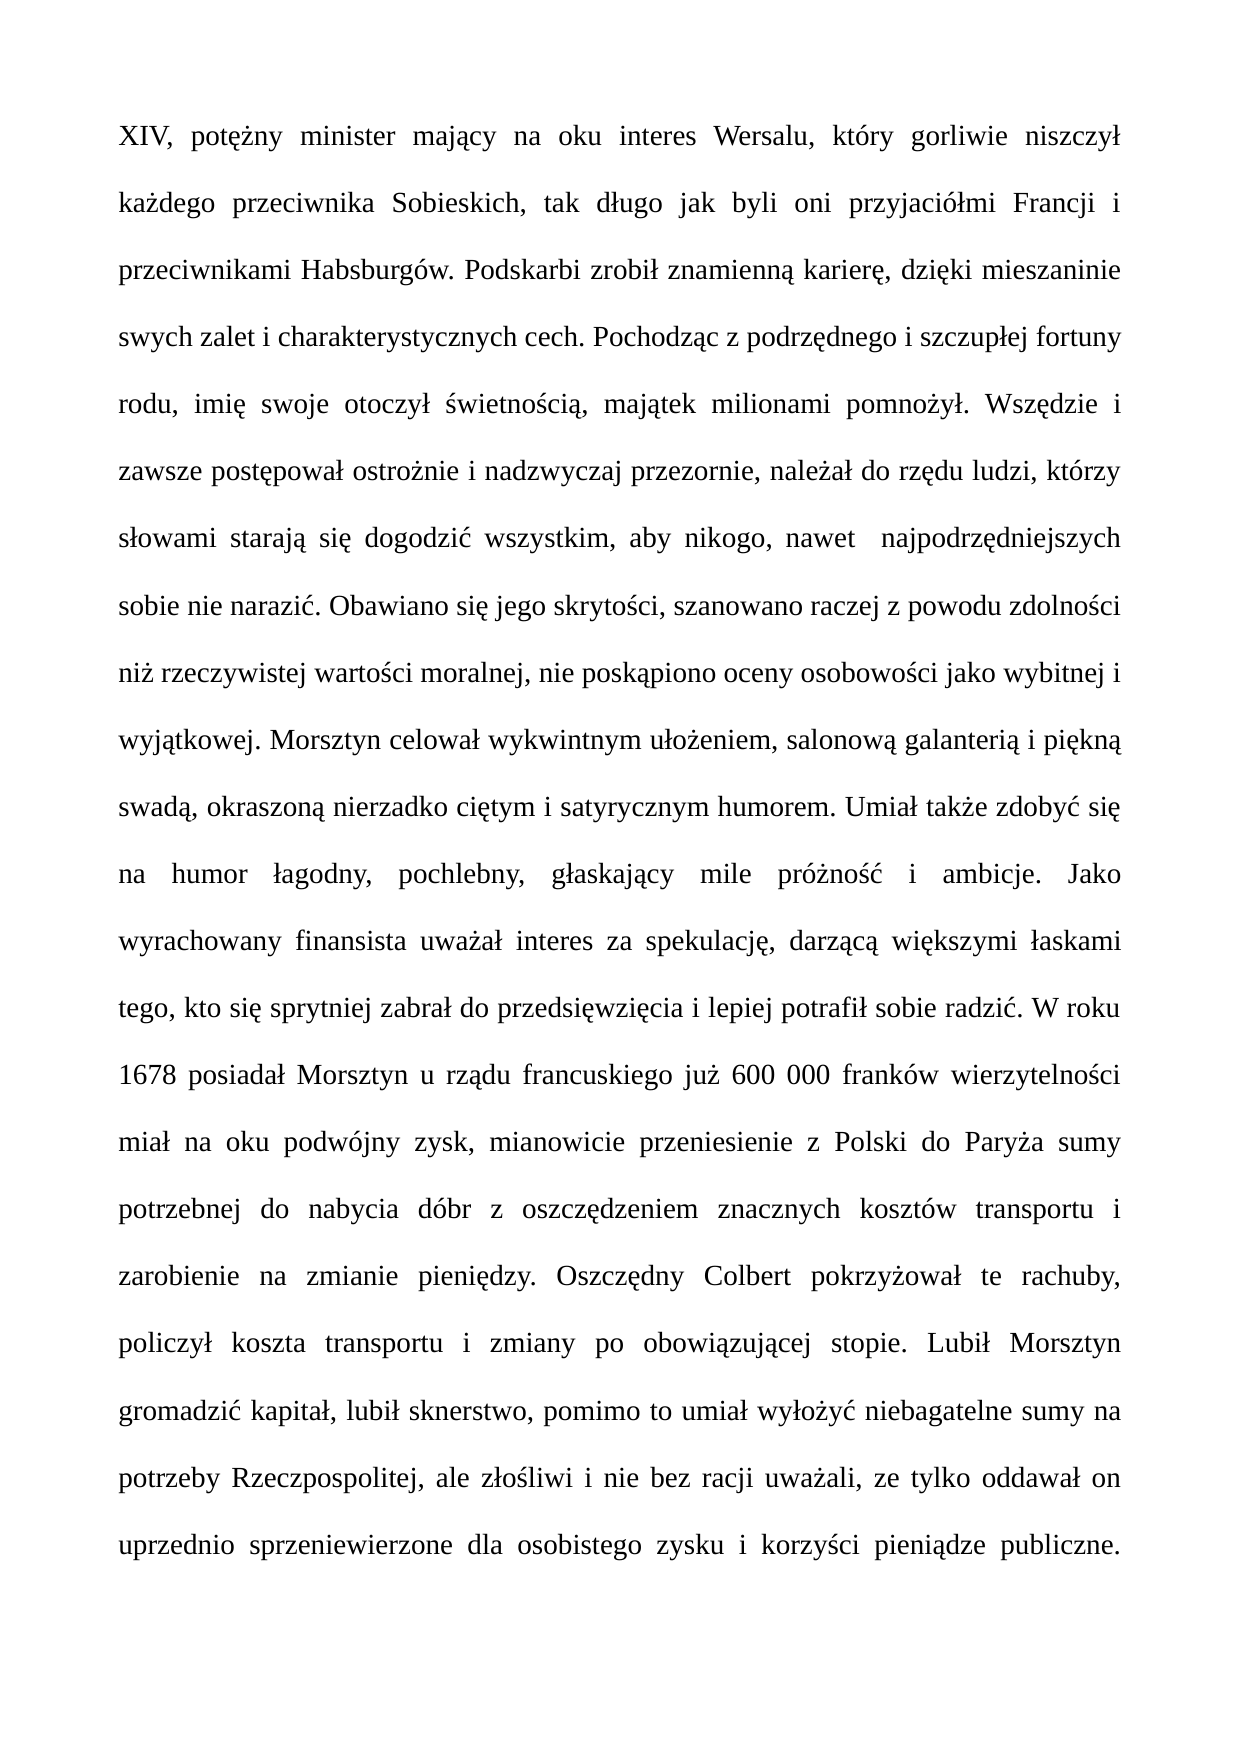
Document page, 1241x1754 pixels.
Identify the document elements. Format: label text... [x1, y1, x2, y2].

text XIV, potężny minister mający na oku interes Wersalu, który gorliwie niszczył każdego przeciwnika Sobieskich, tak długo jak byli oni przyjaciółmi Francji i przeciwnikami Habsburgów. Podskarbi zrobił znamienną karierę, dzięki mieszaninie swych zalet i charakterystycznych cech. Pochodząc z podrzędnego i szczupłej fortuny rodu, imię swoje otoczył świetnością, majątek milionami pomnożył. Wszędzie i zawsze postępował ostrożnie i nadzwyczaj przezornie, należał do rzędu ludzi, którzy słowami starają się dogodzić wszystkim, aby nikogo, nawet najpodrzędniejszych sobie nie narazić. Obawiano się jego skrytości, szanowano raczej z powodu zdolności niż rzeczywistej wartości moralnej, nie poskąpiono oceny osobowości jako wybitnej i wyjątkowej. Morsztyn celował wykwintnym ułożeniem, salonową galanterią i piękną swadą, okraszoną nierzadko ciętym i satyrycznym humorem. Umiał także zdobyć się na humor łagodny, pochlebny, głaskający mile próżność i ambicje. Jako wyrachowany finansista uważał interes za spekulację, darzącą większymi łaskami tego, kto się sprytniej zabrał do przedsięwzięcia i lepiej potrafił sobie radzić. W roku 1678 posiadał Morsztyn u rządu francuskiego już 600 000 franków wierzytelności miał na oku podwójny zysk, mianowicie przeniesienie z Polski do Paryża sumy potrzebnej do nabycia dóbr z oszczędzeniem znacznych kosztów transportu i zarobienie na zmianie pieniędzy. Oszczędny Colbert pokrzyżował te rachuby, policzył koszta transportu i zmiany po obowiązującej stopie. Lubił Morsztyn gromadzić kapitał, lubił sknerstwo, pomimo to umiał wyłożyć niebagatelne sumy na potrzeby Rzeczpospolitej, ale złośliwi i nie bez racji uważali, ze tylko oddawał on uprzednio sprzeniewierzone dla osobistego zysku i korzyści pieniądze publiczne. [118, 118, 1122, 1560]
